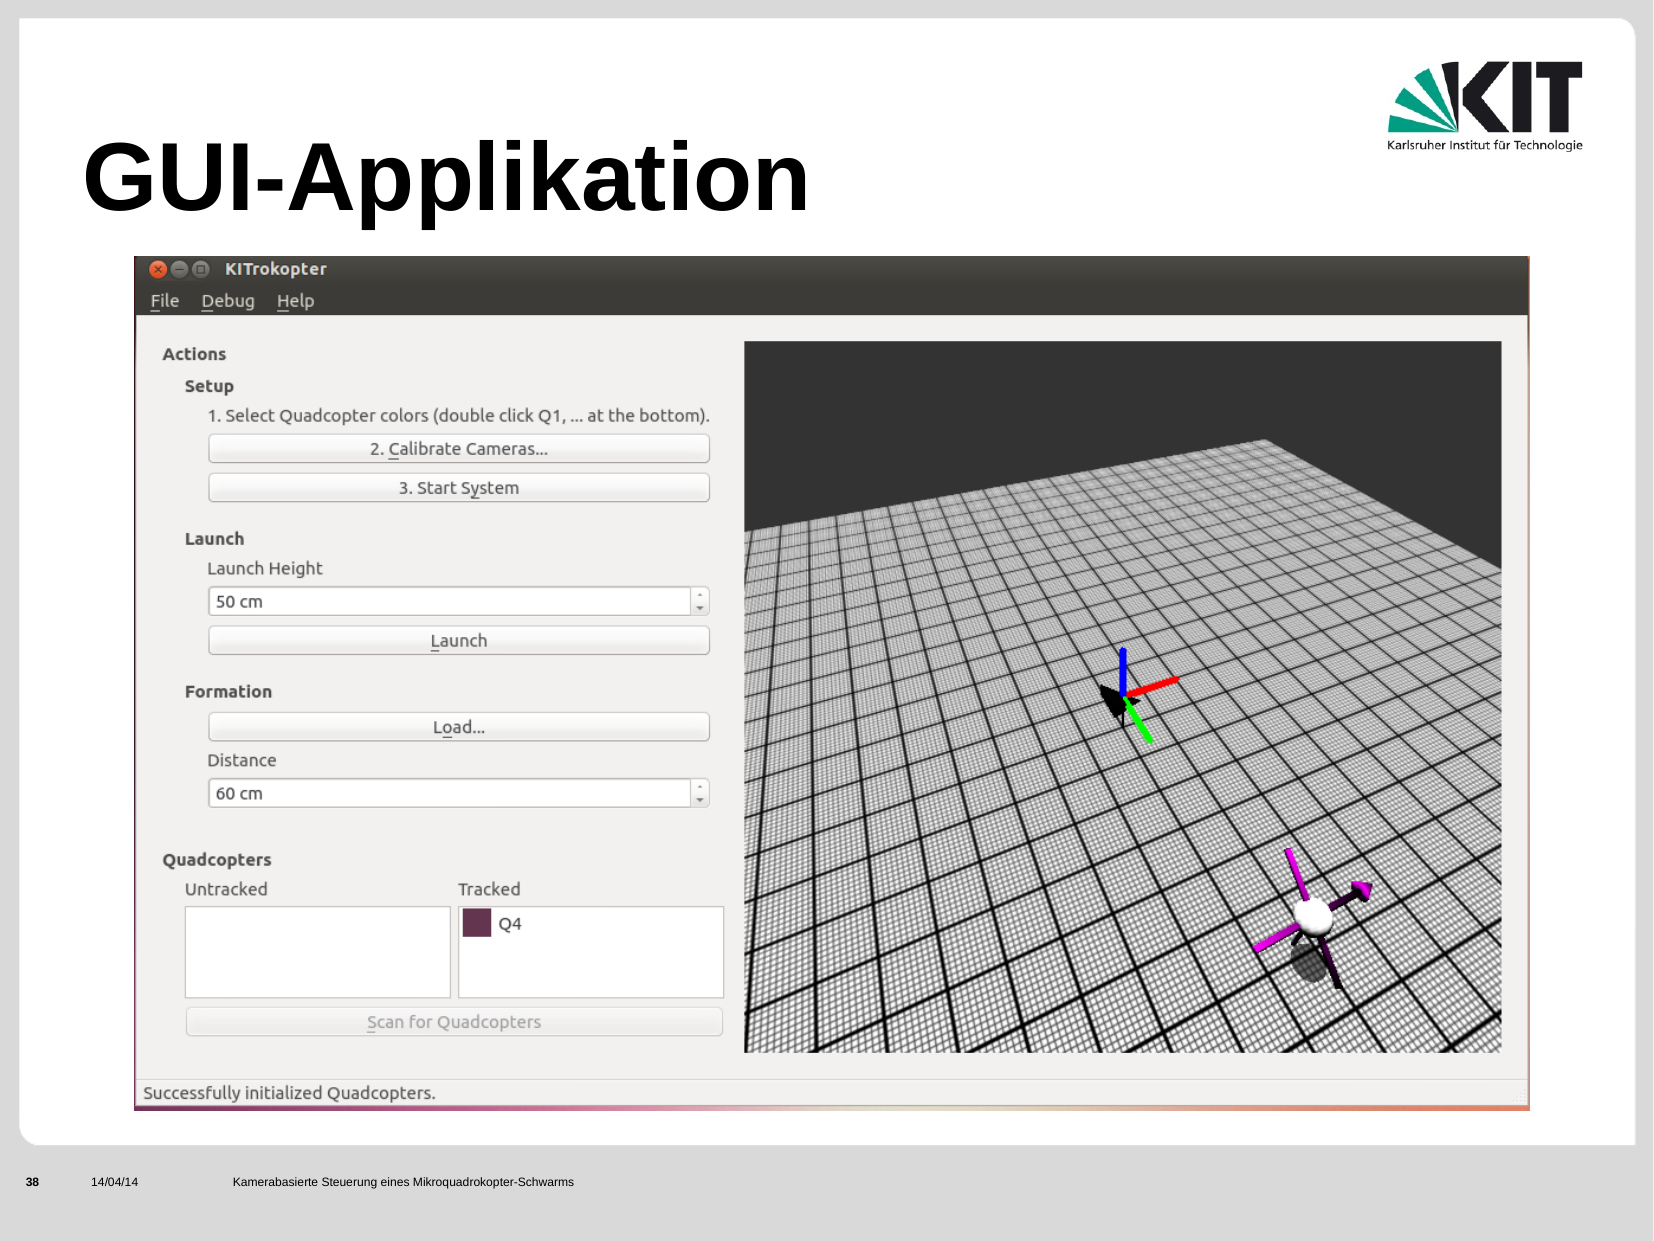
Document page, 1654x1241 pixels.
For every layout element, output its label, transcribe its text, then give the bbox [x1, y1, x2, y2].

picture [0, 0, 1654, 1241]
title GUI-Applikation [82, 49, 1571, 257]
